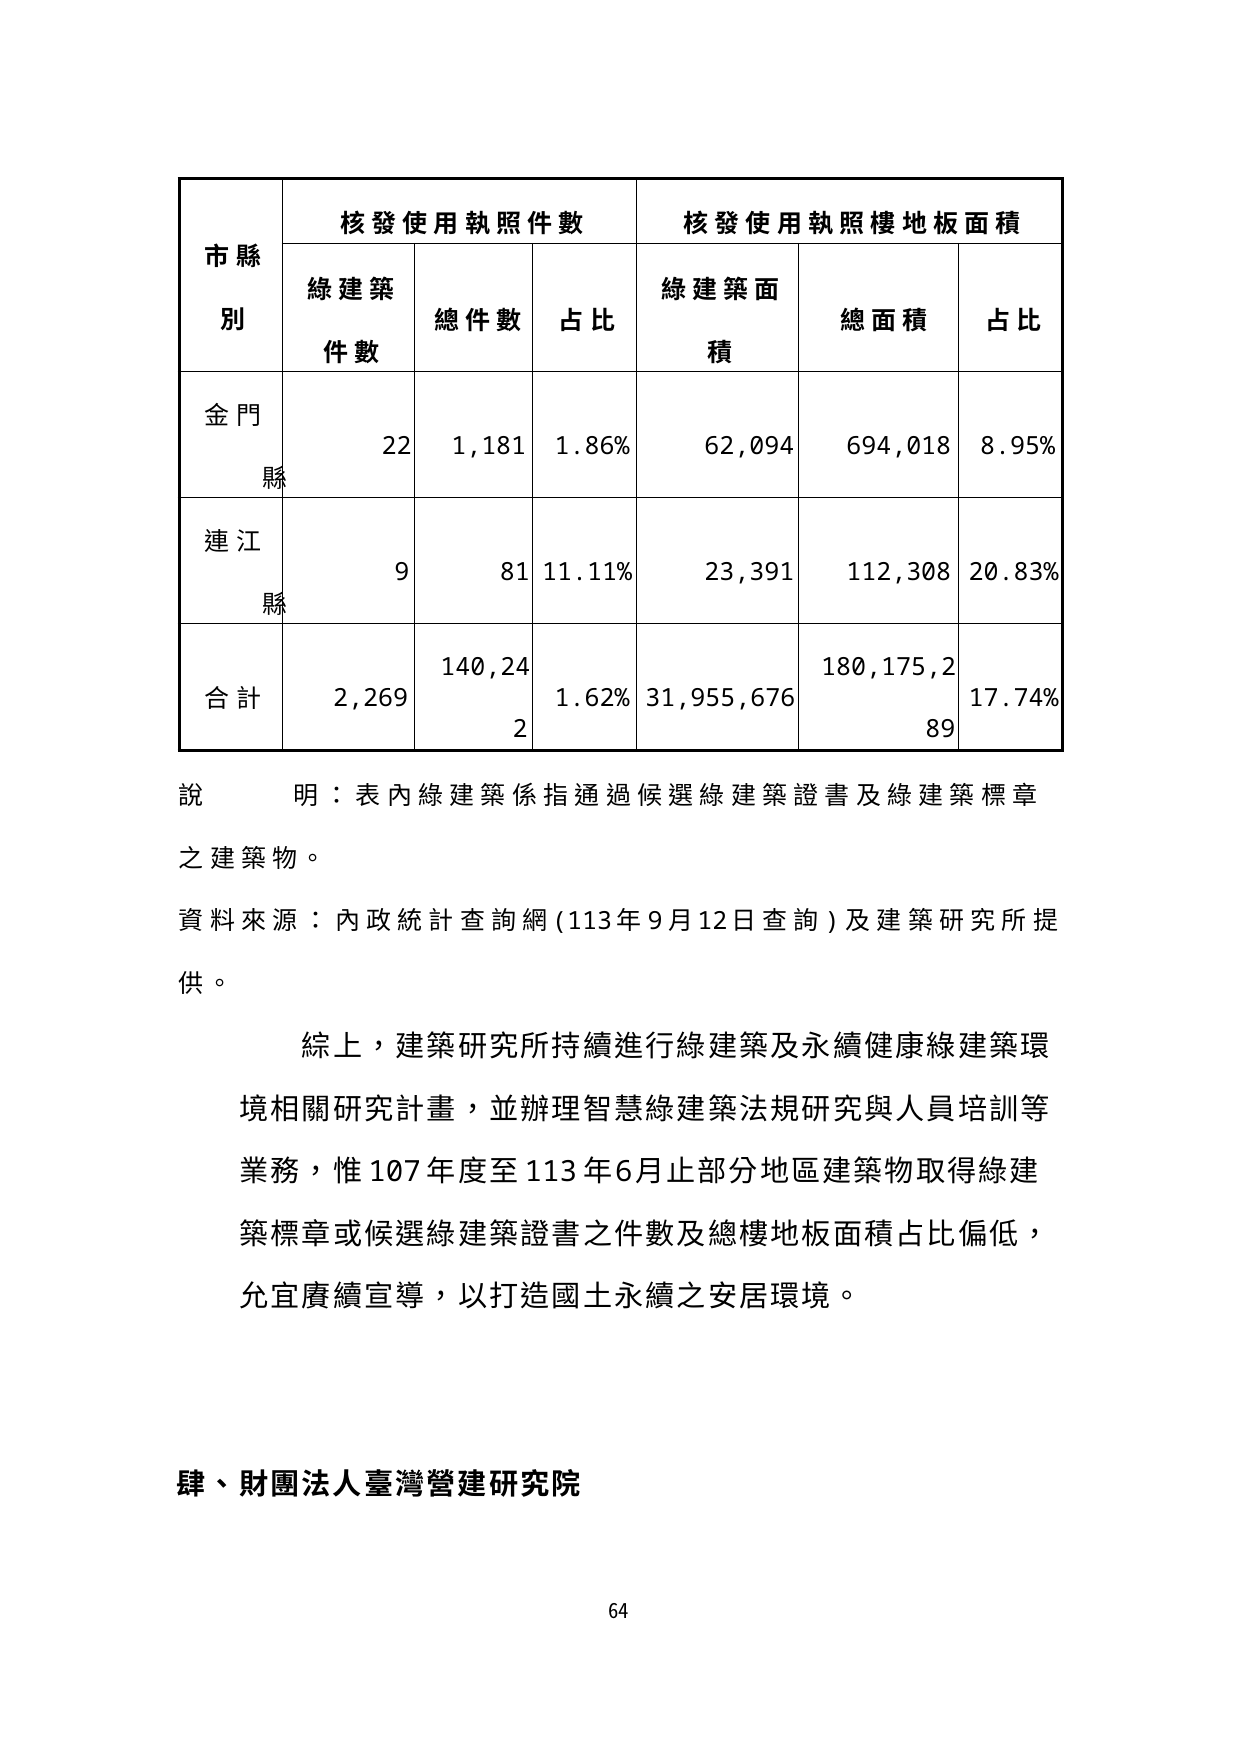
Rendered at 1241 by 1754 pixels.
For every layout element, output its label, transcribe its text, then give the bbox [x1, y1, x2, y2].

table_cell 180,175,289 [799, 624, 958, 749]
table_cell 總面積 [799, 244, 958, 371]
text 綜上，建築研究所持續進行綠建築及永續健康綠建築環境相關研究計畫，並辦理智慧綠建築法規研究與人員培訓等業務，惟107年度至113年6月止部分地區建築物取得綠建築標章或候選綠建築證書之件數及總樓地板面積占比偏低，允宜賡續宣導，以打造國土永續之安居環境。 [234, 1002, 1061, 1315]
table_cell 23,391 [637, 498, 798, 623]
table_header 核發使用執照樓地板面積 [637, 180, 1061, 243]
table_cell 占比 [533, 244, 636, 371]
table_cell 112,308 [799, 498, 958, 623]
table_cell 17.74% [959, 624, 1061, 749]
table_cell 合計 [181, 624, 282, 749]
table_cell 占比 [959, 244, 1061, 371]
table_header 核發使用執照件數 [283, 180, 636, 243]
table_cell 9 [283, 498, 414, 623]
table_cell 81 [415, 498, 532, 623]
table_cell 62,094 [637, 372, 798, 497]
table_cell 綠建築件數 [283, 244, 414, 371]
text 肆、財團法人臺灣營建研究院 [176, 1440, 1061, 1502]
table_cell 1.62% [533, 624, 636, 749]
table_cell 31,955,676 [637, 624, 798, 749]
table_cell 140,242 [415, 624, 532, 749]
table_cell 1.86% [533, 372, 636, 497]
text 說 明：表內綠建築係指通過候選綠建築證書及綠建築標章之建築物。 [176, 752, 1061, 877]
table_cell 20.83% [959, 498, 1061, 623]
table_cell 8.95% [959, 372, 1061, 497]
table_cell 1,181 [415, 372, 532, 497]
table_cell 總件數 [415, 244, 532, 371]
table_header 市縣別 [181, 180, 282, 371]
table_cell 2,269 [283, 624, 414, 749]
table_cell 11.11% [533, 498, 636, 623]
table_cell 綠建築面積 [637, 244, 798, 371]
text 資料來源：內政統計查詢網(113年9月12日查詢)及建築研究所提供。 [176, 877, 1061, 1002]
table_cell 連江縣 [181, 498, 282, 623]
table_cell 金門縣 [181, 372, 282, 497]
table_cell 694,018 [799, 372, 958, 497]
table_cell 22 [283, 372, 414, 497]
